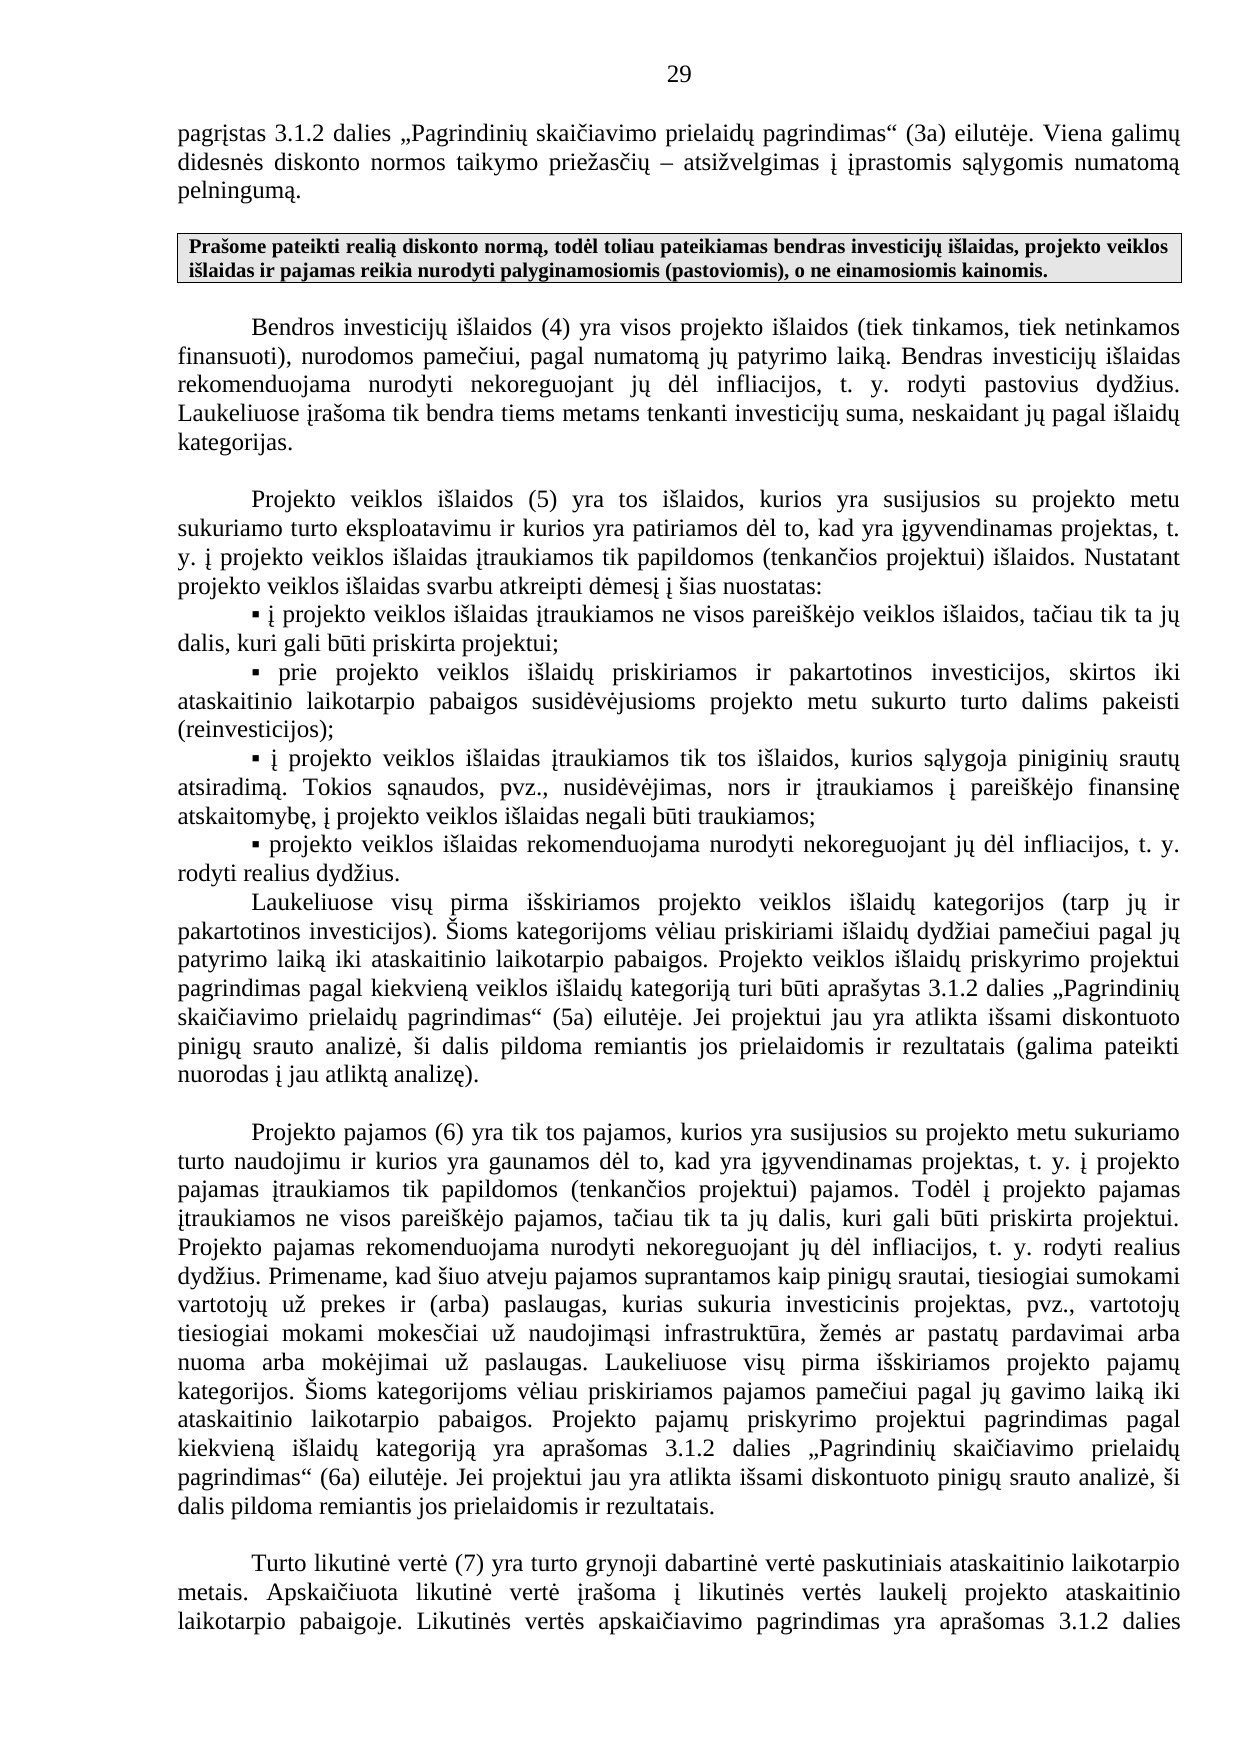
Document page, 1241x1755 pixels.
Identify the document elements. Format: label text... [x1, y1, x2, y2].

text Turto likutinė vertė (7) yra turto grynoji dabartinė vertė paskutiniais ataskaitinio laikotarpio metais. Apskaičiuota likutinė vertė įrašoma į likutinės vertės laukelį projekto ataskaitinio laikotarpio pabaigoje. Likutinės vertės apskaičiavimo pagrindimas yra aprašomas 3.1.2 dalies [177, 1548, 1181, 1634]
text Projekto pajamos (6) yra tik tos pajamos, kurios yra susijusios su projekto metu sukuriamo turto naudojimu ir kurios yra gaunamos dėl to, kad yra įgyvendinamas projektas, t. y. į projekto pajamas įtraukiamos tik papildomos (tenkančios projektui) pajamos. Todėl į projekto pajamas įtraukiamos ne visos pareiškėjo pajamos, tačiau tik ta jų dalis, kuri gali būti priskirta projektui. Projekto pajamas rekomenduojama nurodyti nekoreguojant jų dėl infliacijos, t. y. rodyti realius dydžius. Primename, kad šiuo atveju pajamos suprantamos kaip pinigų srautai, tiesiogiai sumokami vartotojų už prekes ir (arba) paslaugas, kurias sukuria investicinis projektas, pvz., vartotojų tiesiogiai mokami mokesčiai už naudojimąsi infrastruktūra, žemės ar pastatų pardavimai arba nuoma arba mokėjimai už paslaugas. Laukeliuose visų pirma išskiriamos projekto pajamų kategorijos. Šioms kategorijoms vėliau priskiriamos pajamos pamečiui pagal jų gavimo laiką iki ataskaitinio laikotarpio pabaigos. Projekto pajamų priskyrimo projektui pagrindimas pagal kiekvieną išlaidų kategoriją yra aprašomas 3.1.2 dalies „Pagrindinių skaičiavimo prielaidų pagrindimas“ (6a) eilutėje. Jei projektui jau yra atlikta išsami diskontuoto pinigų srauto analizė, ši dalis pildoma remiantis jos prielaidomis ir rezultatais. [177, 1117, 1181, 1519]
text ▪ projekto veiklos išlaidas rekomenduojama nurodyti nekoreguojant jų dėl infliacijos, t. y. rodyti realius dydžius. [177, 829, 1181, 887]
text Laukeliuose visų pirma išskiriamos projekto veiklos išlaidų kategorijos (tarp jų ir pakartotinos investicijos). Šioms kategorijoms vėliau priskiriami išlaidų dydžiai pamečiui pagal jų patyrimo laiką iki ataskaitinio laikotarpio pabaigos. Projekto veiklos išlaidų priskyrimo projektui pagrindimas pagal kiekvieną veiklos išlaidų kategoriją turi būti aprašytas 3.1.2 dalies „Pagrindinių skaičiavimo prielaidų pagrindimas“ (5a) eilutėje. Jei projektui jau yra atlikta išsami diskontuoto pinigų srauto analizė, ši dalis pildoma remiantis jos prielaidomis ir rezultatais (galima pateikti nuorodas į jau atliktą analizę). [177, 887, 1181, 1088]
text ▪ į projekto veiklos išlaidas įtraukiamos ne visos pareiškėjo veiklos išlaidos, tačiau tik ta jų dalis, kuri gali būti priskirta projektui; [177, 599, 1181, 657]
text Projekto veiklos išlaidos (5) yra tos išlaidos, kurios yra susijusios su projekto metu sukuriamo turto eksploatavimu ir kurios yra patiriamos dėl to, kad yra įgyvendinamas projektas, t. y. į projekto veiklos išlaidas įtraukiamos tik papildomos (tenkančios projektui) išlaidos. Nustatant projekto veiklos išlaidas svarbu atkreipti dėmesį į šias nuostatas: [177, 484, 1181, 599]
text pagrįstas 3.1.2 dalies „Pagrindinių skaičiavimo prielaidų pagrindimas“ (3a) eilutėje. Viena galimų didesnės diskonto normos taikymo priežasčių – atsižvelgimas į įprastomis sąlygomis numatomą pelningumą. [177, 118, 1181, 204]
table_header Prašome pateikti realią diskonto normą, todėl toliau pateikiamas bendras investicijų išlaidas, projekto veiklos išlaidas ir pajamas reikia nurodyti palyginamosiomis (pastoviomis), o ne einamosiomis kainomis. [178, 234, 1181, 282]
text ▪ į projekto veiklos išlaidas įtraukiamos tik tos išlaidos, kurios sąlygoja piniginių srautų atsiradimą. Tokios sąnaudos, pvz., nusidėvėjimas, nors ir įtraukiamos į pareiškėjo finansinę atskaitomybę, į projekto veiklos išlaidas negali būti traukiamos; [177, 743, 1181, 829]
text ▪ prie projekto veiklos išlaidų priskiriamos ir pakartotinos investicijos, skirtos iki ataskaitinio laikotarpio pabaigos susidėvėjusioms projekto metu sukurto turto dalims pakeisti (reinvesticijos); [177, 657, 1181, 743]
text Bendros investicijų išlaidos (4) yra visos projekto išlaidos (tiek tinkamos, tiek netinkamos finansuoti), nurodomos pamečiui, pagal numatomą jų patyrimo laiką. Bendras investicijų išlaidas rekomenduojama nurodyti nekoreguojant jų dėl infliacijos, t. y. rodyti pastovius dydžius. Laukeliuose įrašoma tik bendra tiems metams tenkanti investicijų suma, neskaidant jų pagal išlaidų kategorijas. [177, 312, 1181, 456]
